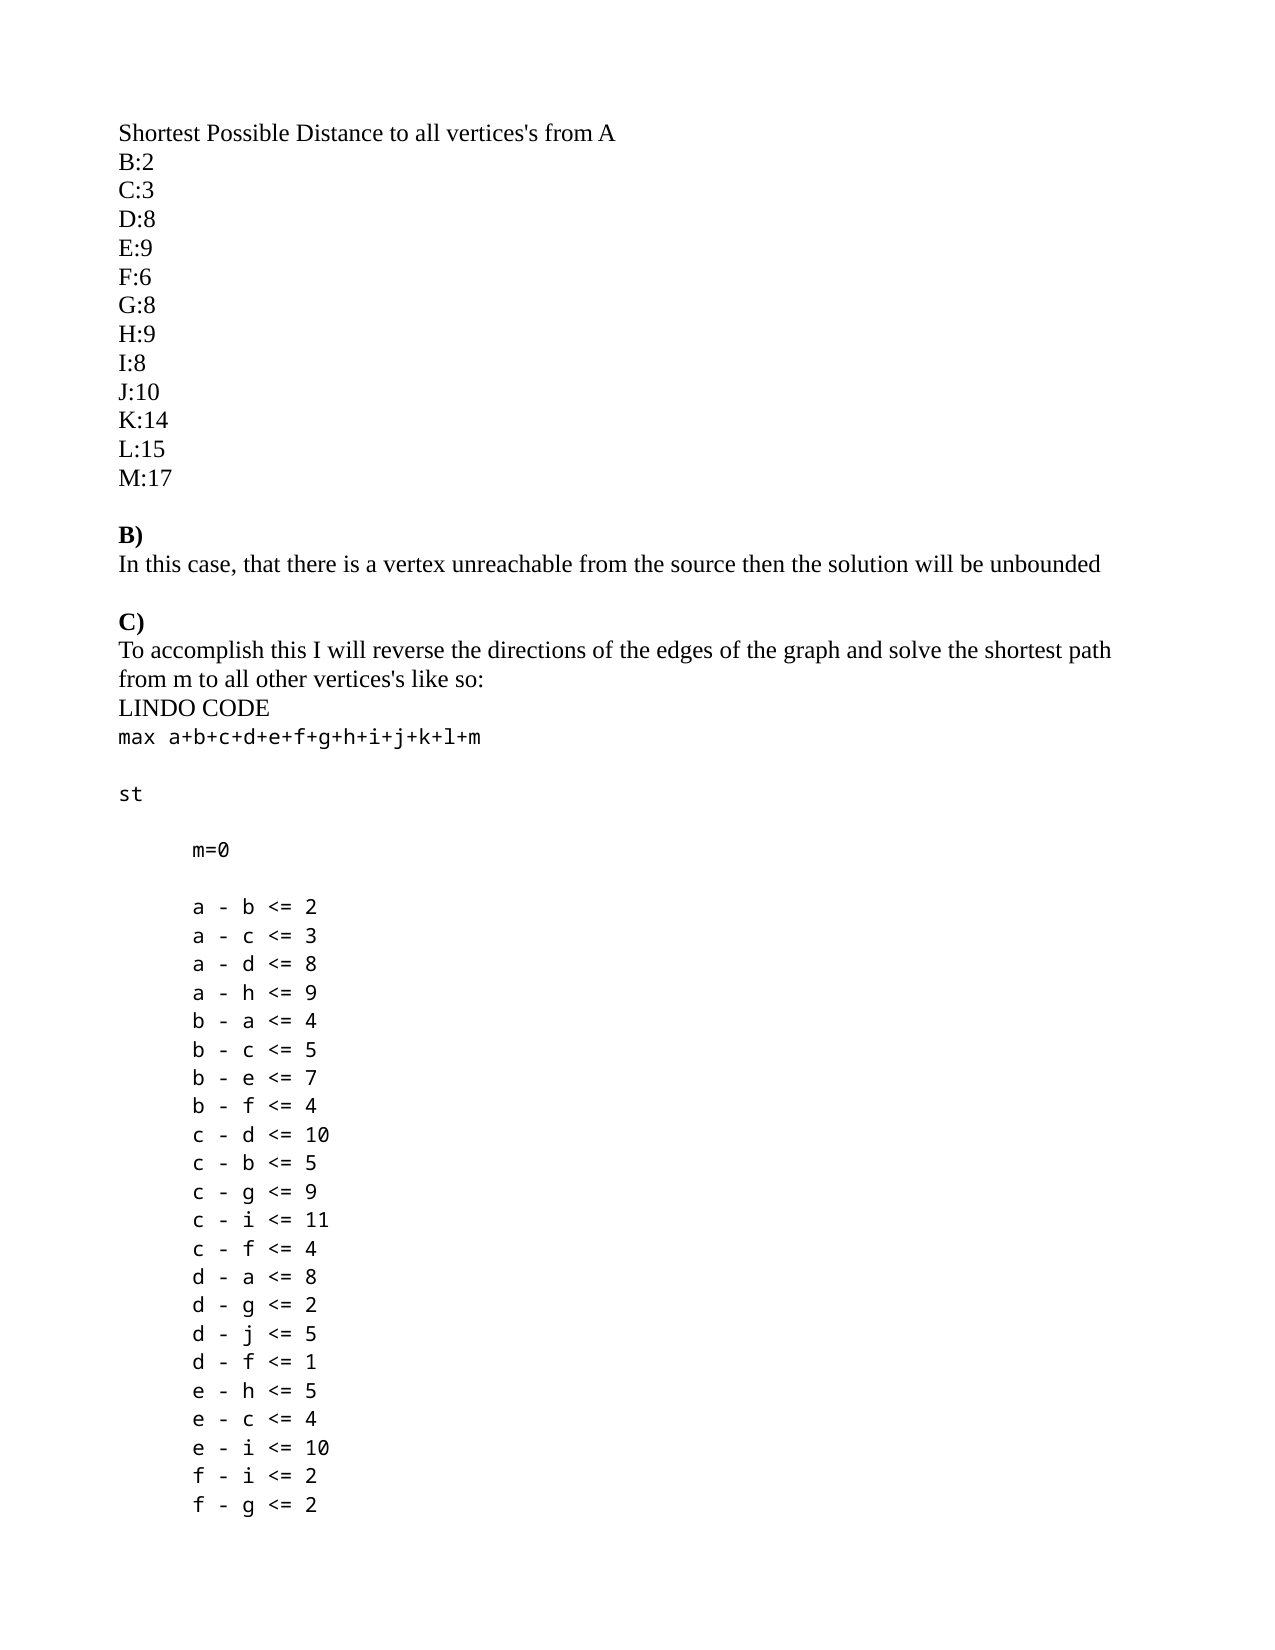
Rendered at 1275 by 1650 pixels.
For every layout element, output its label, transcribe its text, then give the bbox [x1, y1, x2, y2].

text b - a <= 4 [118, 1006, 1157, 1035]
text max a+b+c+d+e+f+g+h+i+j+k+l+m [118, 722, 1157, 750]
text d - a <= 8 [118, 1262, 1157, 1291]
text L:15 [118, 434, 1157, 463]
text e - c <= 4 [118, 1404, 1157, 1433]
text To accomplish this I will reverse the directions of the edges of the graph and solve the shortest path from m to all other vertices's like so: [118, 636, 1157, 693]
text a - h <= 9 [118, 978, 1157, 1006]
text C) [118, 607, 1157, 636]
text a - b <= 2 [118, 892, 1157, 921]
text F:6 [118, 262, 1157, 291]
text c - i <= 11 [118, 1205, 1157, 1234]
text c - f <= 4 [118, 1234, 1157, 1262]
text d - f <= 1 [118, 1347, 1157, 1376]
text e - h <= 5 [118, 1376, 1157, 1404]
text b - c <= 5 [118, 1035, 1157, 1063]
text st [118, 779, 1157, 807]
text m=0 [118, 836, 1157, 864]
text I:8 [118, 348, 1157, 377]
text In this case, that there is a vertex unreachable from the source then the solution will be unbounded [118, 549, 1157, 578]
text D:8 [118, 204, 1157, 233]
text Shortest Possible Distance to all vertices's from A [118, 118, 1157, 147]
text c - b <= 5 [118, 1148, 1157, 1177]
text J:10 [118, 377, 1157, 406]
text E:9 [118, 233, 1157, 262]
text f - g <= 2 [118, 1490, 1157, 1518]
text G:8 [118, 291, 1157, 319]
text B:2 [118, 147, 1157, 176]
text c - d <= 10 [118, 1120, 1157, 1148]
text B) [118, 521, 1157, 549]
text b - f <= 4 [118, 1092, 1157, 1120]
text H:9 [118, 319, 1157, 348]
text C:3 [118, 176, 1157, 204]
text LINDO CODE [118, 693, 1157, 722]
text K:14 [118, 406, 1157, 434]
text f - i <= 2 [118, 1461, 1157, 1490]
text d - j <= 5 [118, 1319, 1157, 1347]
text c - g <= 9 [118, 1177, 1157, 1205]
text a - c <= 3 [118, 921, 1157, 949]
text e - i <= 10 [118, 1433, 1157, 1461]
text d - g <= 2 [118, 1291, 1157, 1319]
text M:17 [118, 463, 1157, 492]
text a - d <= 8 [118, 949, 1157, 978]
text b - e <= 7 [118, 1063, 1157, 1092]
